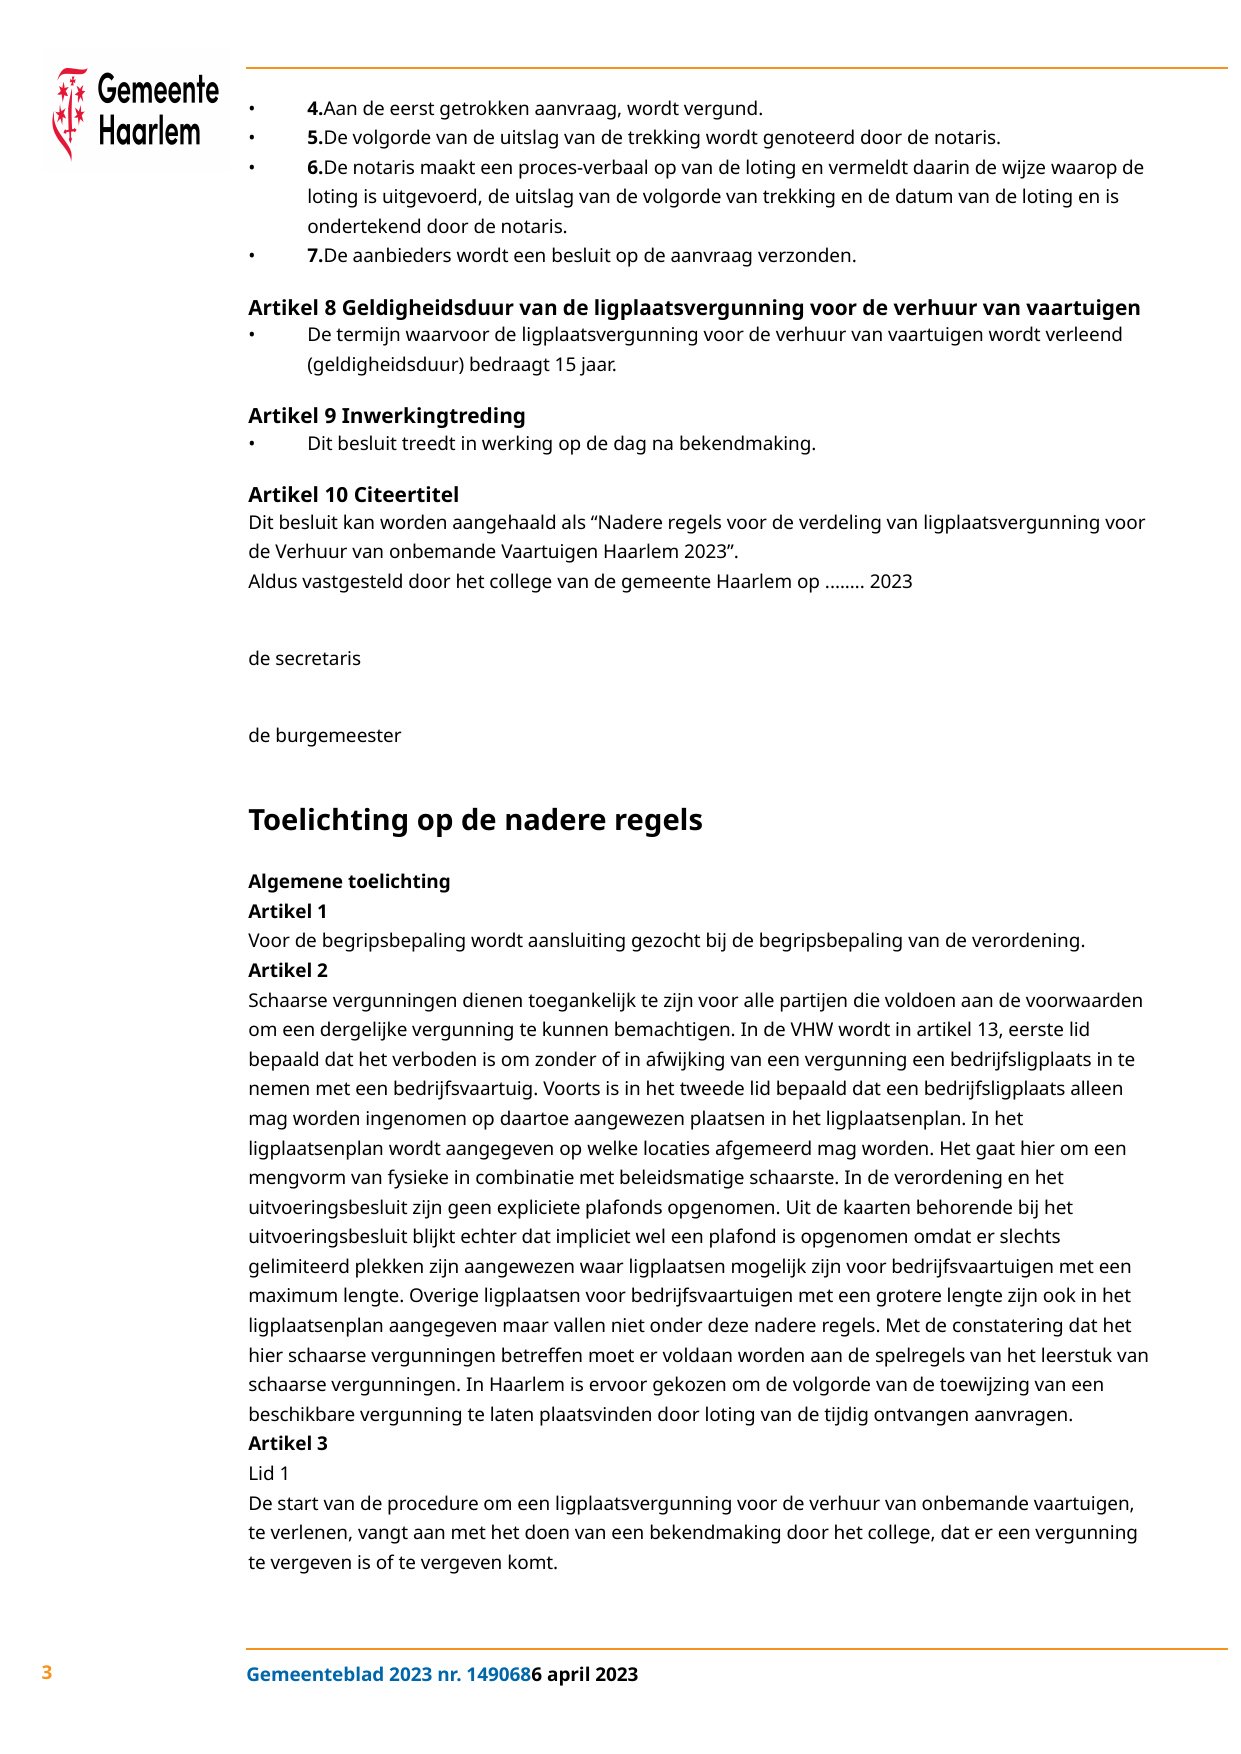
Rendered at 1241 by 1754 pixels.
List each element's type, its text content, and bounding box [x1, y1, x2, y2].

list 4.Aan de eerst getrokken aanvraag, wordt vergund. [248, 95, 1152, 121]
text Aldus vastgesteld door het college van de gemeente Haarlem op .……. 2023 [248, 568, 1152, 594]
picture [41, 47, 231, 172]
text Artikel 8 Geldigheidsduur van de ligplaatsvergunning voor de verhuur van vaartuigen [248, 293, 1152, 322]
list 6.De notaris maakt een proces-verbaal op van de loting en vermeldt daarin de wijze waarop de loting is uitgevoerd, de uitslag van de volgorde van trekking en de datum van de loting en is ondertekend door de notaris. [248, 154, 1152, 239]
text de burgemeester [248, 722, 1152, 748]
text Toelichting op de nadere regels [248, 799, 1152, 839]
text Schaarse vergunningen dienen toegankelijk te zijn voor alle partijen die voldoen aan de voorwaarden om een dergelijke vergunning te kunnen bemachtigen. In de VHW wordt in artikel 13, eerste lid bepaald dat het verboden is om zonder of in afwijking van een vergunning een bedrijfsligplaats in te nemen met een bedrijfsvaartuig. Voorts is in het tweede lid bepaald dat een bedrijfsligplaats alleen mag worden ingenomen op daartoe aangewezen plaatsen in het ligplaatsenplan. In het ligplaatsenplan wordt aangegeven op welke locaties afgemeerd mag worden. Het gaat hier om een mengvorm van fysieke in combinatie met beleidsmatige schaarste. In de verordening en het uitvoeringsbesluit zijn geen expliciete plafonds opgenomen. Uit de kaarten behorende bij het uitvoeringsbesluit blijkt echter dat impliciet wel een plafond is opgenomen omdat er slechts gelimiteerd plekken zijn aangewezen waar ligplaatsen mogelijk zijn voor bedrijfsvaartuigen met een maximum lengte. Overige ligplaatsen voor bedrijfsvaartuigen met een grotere lengte zijn ook in het ligplaatsenplan aangegeven maar vallen niet onder deze nadere regels. Met de constatering dat het hier schaarse vergunningen betreffen moet er voldaan worden aan de spelregels van het leerstuk van schaarse vergunningen. In Haarlem is ervoor gekozen om de volgorde van de toewijzing van een beschikbare vergunning te laten plaatsvinden door loting van de tijdig ontvangen aanvragen. [248, 987, 1152, 1427]
list De termijn waarvoor de ligplaatsvergunning voor de verhuur van vaartuigen wordt verleend (geldigheidsduur) bedraagt 15 jaar. [248, 322, 1152, 377]
text Artikel 3 [248, 1431, 1152, 1456]
list Dit besluit treedt in werking op de dag na bekendmaking. [248, 430, 1152, 456]
text Algemene toelichting [248, 868, 1152, 894]
text Artikel 1 [248, 898, 1152, 924]
list 5.De volgorde van de uitslag van de trekking wordt genoteerd door de notaris. [248, 124, 1152, 150]
list 7.De aanbieders wordt een besluit op de aanvraag verzonden. [248, 243, 1152, 268]
text Dit besluit kan worden aangehaald als “Nadere regels voor de verdeling van ligplaatsvergunning voor de Verhuur van onbemande Vaartuigen Haarlem 2023”. [248, 509, 1152, 564]
text De start van de procedure om een ligplaatsvergunning voor de verhuur van onbemande vaartuigen, te verlenen, vangt aan met het doen van een bekendmaking door het college, dat er een vergunning te vergeven is of te vergeven komt. [248, 1490, 1152, 1574]
text de secretaris [248, 645, 1152, 671]
text Artikel 10 Citeertitel [248, 480, 1152, 509]
text Artikel 9 Inwerkingtreding [248, 402, 1152, 430]
text Artikel 2 [248, 957, 1152, 983]
text Voor de begripsbepaling wordt aansluiting gezocht bij de begripsbepaling van de verordening. [248, 928, 1152, 953]
text Lid 1 [248, 1460, 1152, 1486]
